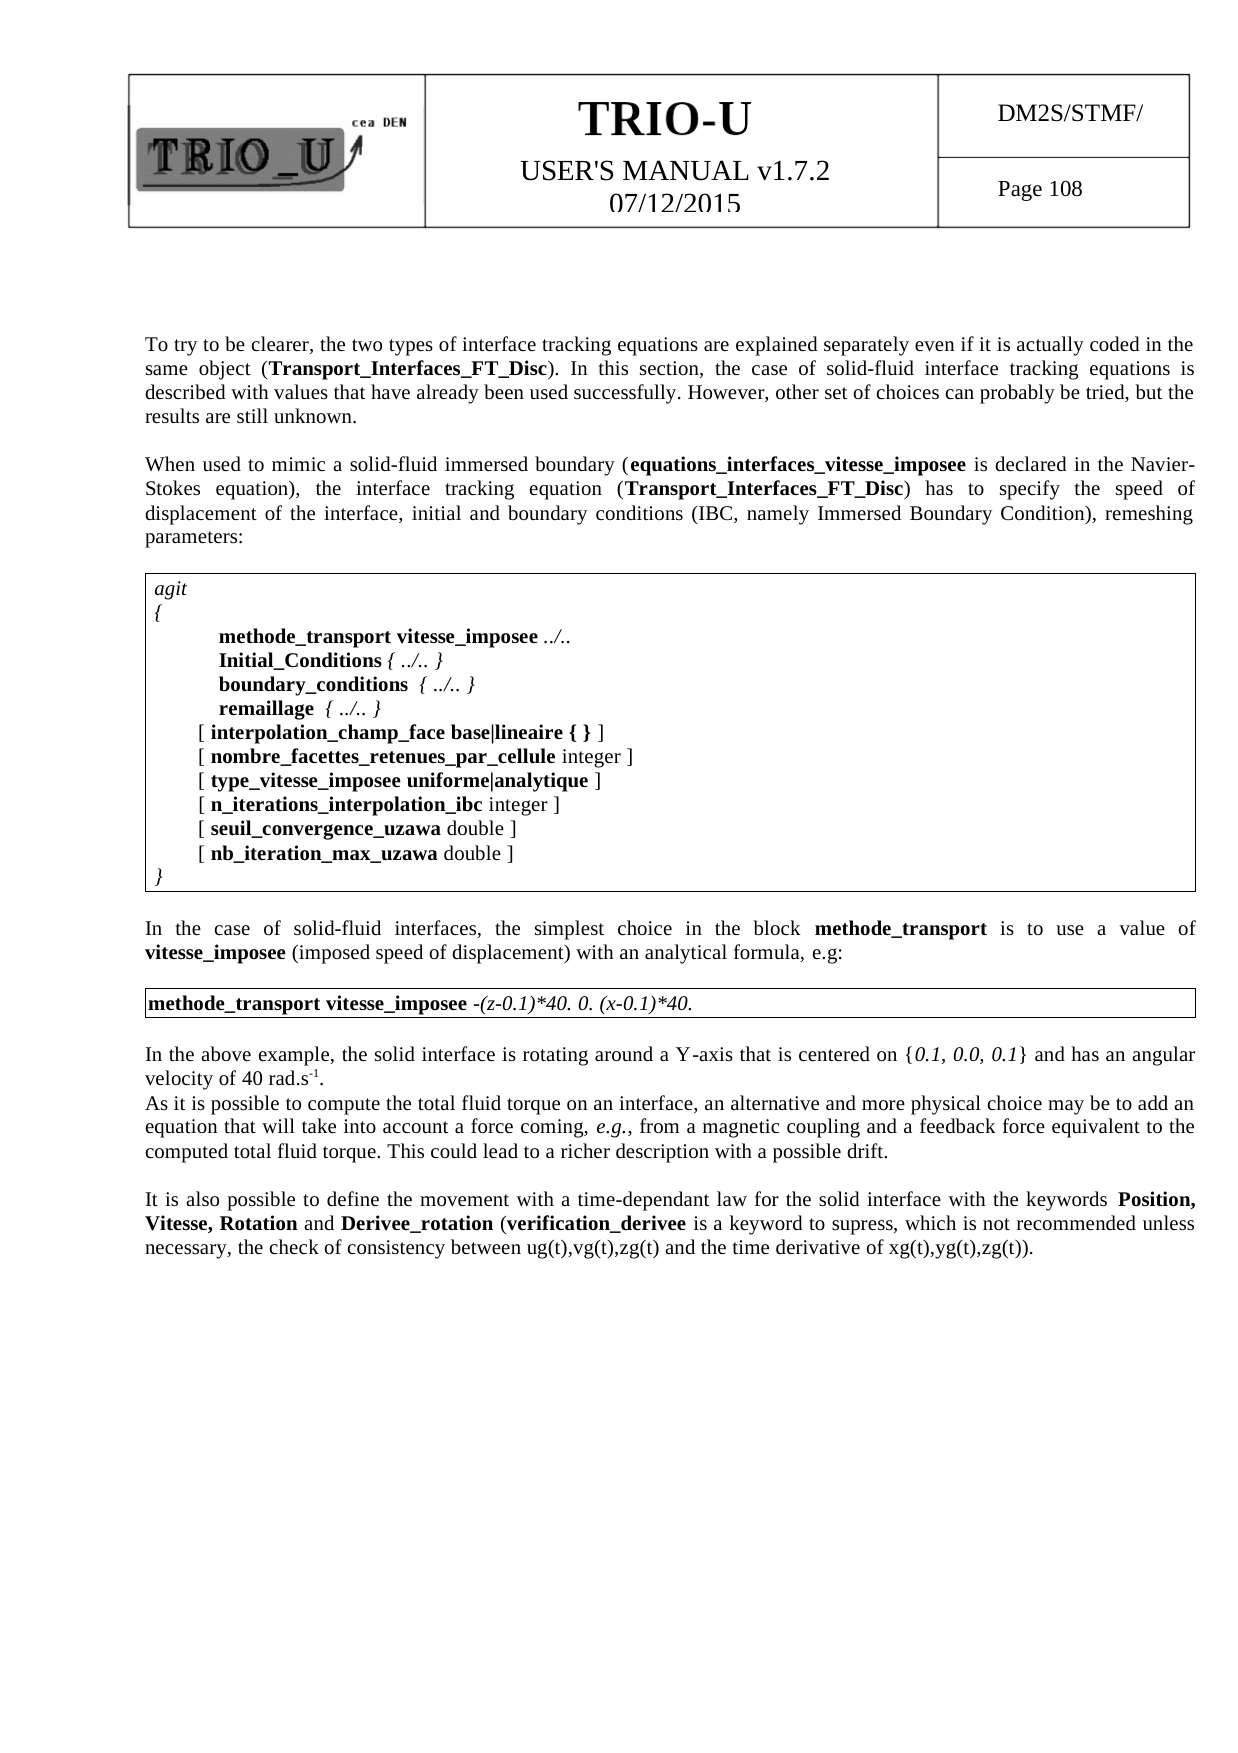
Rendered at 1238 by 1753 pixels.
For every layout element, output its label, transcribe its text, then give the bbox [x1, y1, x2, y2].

text agit [146, 574, 1195, 597]
text Initial_Conditions { ../.. } [146, 645, 1195, 669]
text [ n_iterations_interpolation_ibc integer ] [146, 789, 1195, 813]
text It is also possible to define the movement with a time-dependant law for the solid interface with the keywords Position, Vitesse, Rotation and Derivee_rotation (verification_derivee is a keyword to supress, which is not recommended unless necessary, the check of consistency between ug(t),vg(t),zg(t) and the time derivative of xg(t),yg(t),zg(t)). [145, 1187, 1196, 1259]
text In the case of solid-fluid interfaces, the simplest choice in the block methode_transport is to use a value of vitesse_imposee (imposed speed of displacement) with an analytical formula, e.g: [145, 916, 1196, 964]
text boundary_conditions { ../.. } [146, 669, 1195, 693]
text remaillage { ../.. } [146, 693, 1195, 717]
text In the above example, the solid interface is rotating around a Y-axis that is centered on {0.1, 0.0, 0.1} and has an angular velocity of 40 rad.s-1. [145, 1042, 1196, 1090]
text When used to mimic a solid-fluid immersed boundary (equations_interfaces_vitesse_imposee is declared in the Navier-Stokes equation), the interface tracking equation (Transport_Interfaces_FT_Disc) has to specify the speed of displacement of the interface, initial and boundary conditions (IBC, namely Immersed Boundary Condition), remeshing parameters: [145, 452, 1196, 548]
text { [146, 597, 1195, 621]
text [ type_vitesse_imposee uniforme|analytique ] [146, 765, 1195, 789]
text [ nombre_facettes_retenues_par_cellule integer ] [146, 741, 1195, 765]
text As it is possible to compute the total fluid torque on an interface, an alternative and more physical choice may be to add an equation that will take into account a force coming, e.g., from a magnetic coupling and a feedback force equivalent to the computed total fluid torque. This could lead to a richer description with a possible drift. [145, 1090, 1196, 1162]
text [ seuil_convergence_uzawa double ] [146, 813, 1195, 837]
text [ nb_iteration_max_uzawa double ] [146, 837, 1195, 861]
text [ interpolation_champ_face base|lineaire { } ] [146, 717, 1195, 741]
text To try to be clearer, the two types of interface tracking equations are explained separately even if it is actually coded in the same object (Transport_Interfaces_FT_Disc). In this section, the case of solid-fluid interface tracking equations is described with values that have already been used successfully. However, other set of choices can probably be tried, but the results are still unknown. [145, 332, 1196, 428]
text methode_transport vitesse_imposee -(z-0.1)*40. 0. (x-0.1)*40. [146, 989, 1195, 1017]
text } [146, 861, 1195, 891]
text methode_transport vitesse_imposee ../.. [146, 621, 1195, 645]
